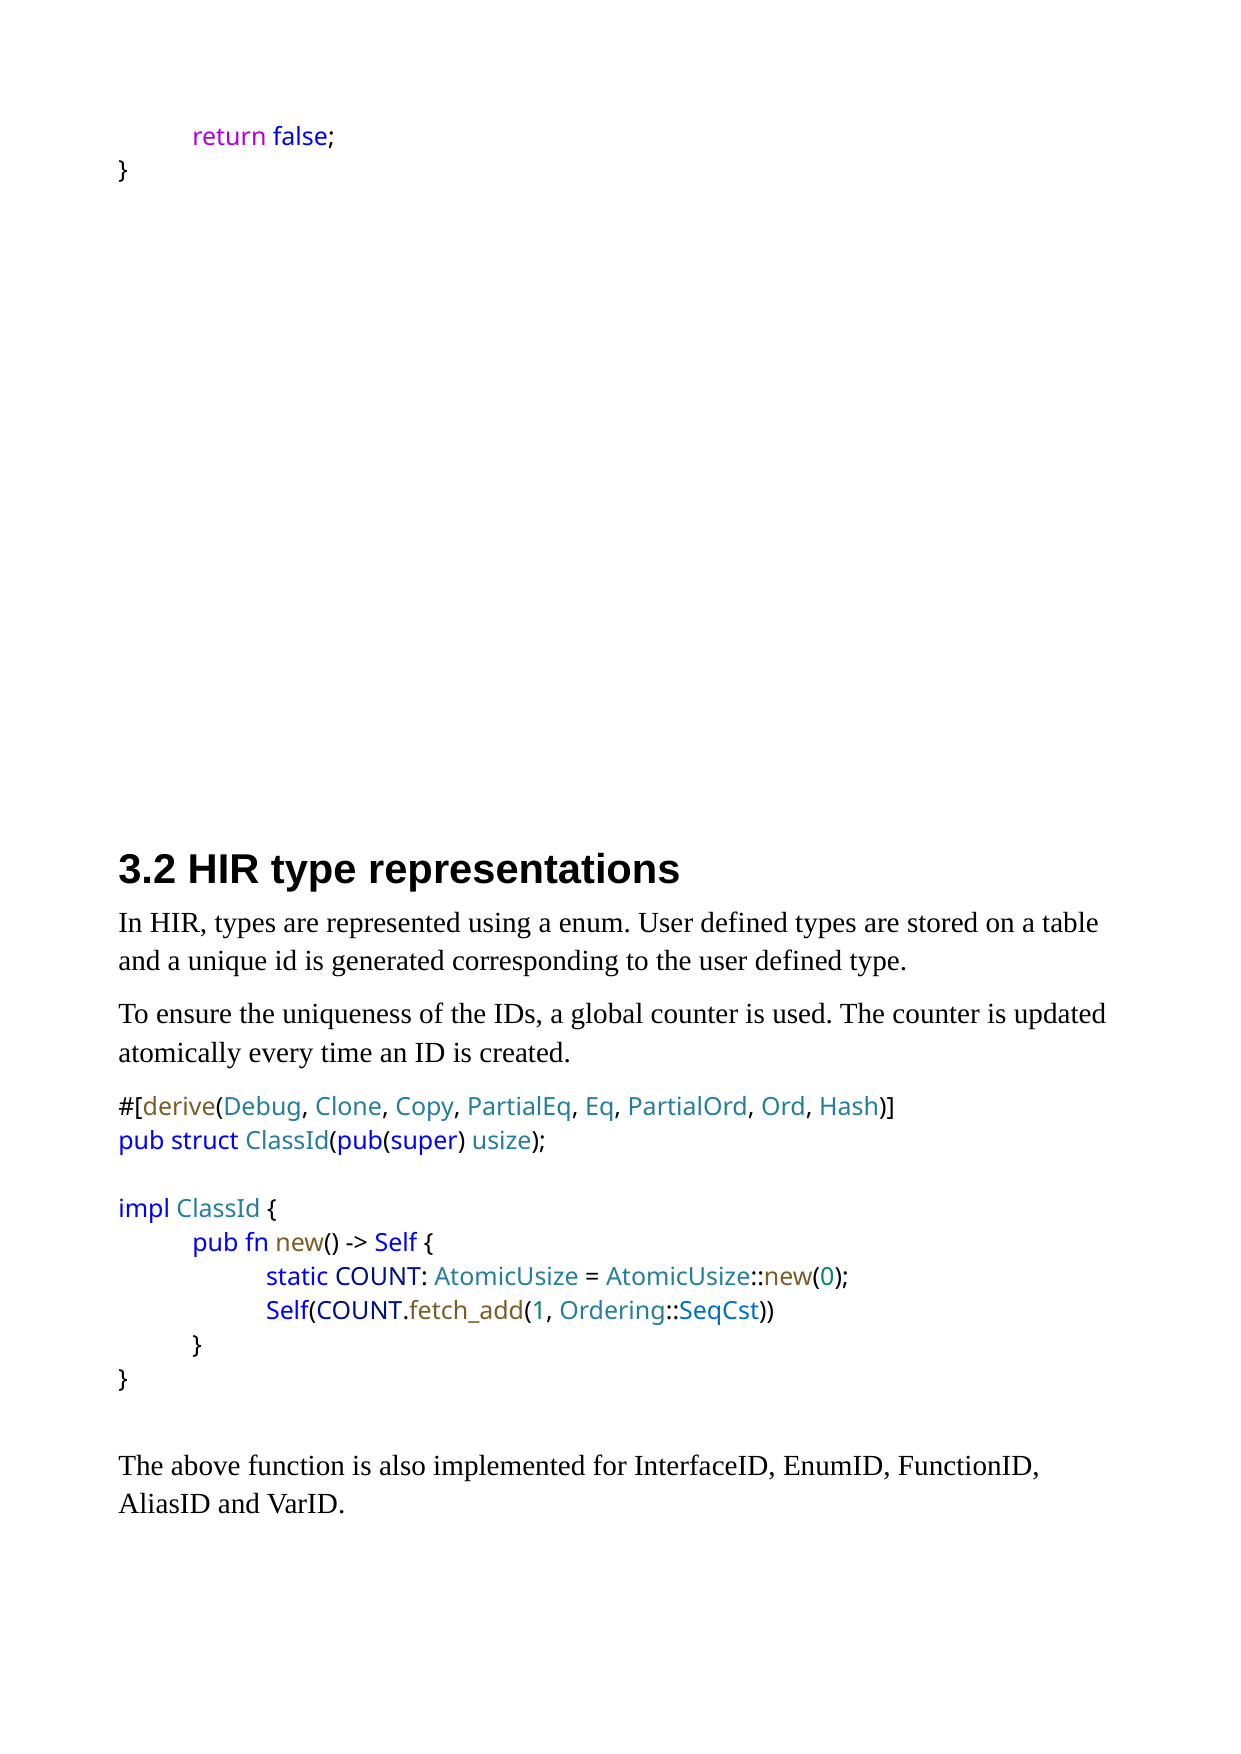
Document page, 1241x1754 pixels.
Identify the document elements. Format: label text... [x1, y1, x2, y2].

subtitle 3.2 HIR type representations [118, 844, 1122, 892]
text #[derive(Debug, Clone, Copy, PartialEq, Eq, PartialOrd, Ord, Hash)] [118, 1088, 1122, 1122]
text The above function is also implemented for InterfaceID, EnumID, FunctionID, AliasID and VarID. [118, 1448, 1122, 1520]
text static COUNT: AtomicUsize = AtomicUsize::new(0); [118, 1258, 1122, 1292]
text } [118, 1361, 1122, 1394]
text In HIR, types are represented using a enum. User defined types are stored on a table and a unique id is generated corresponding to the user defined type. [118, 905, 1122, 977]
text } [118, 1326, 1122, 1361]
text pub struct ClassId(pub(super) usize); [118, 1122, 1122, 1156]
text To ensure the uniqueness of the IDs, a global counter is used. The counter is updated atomically every time an ID is created. [118, 997, 1122, 1069]
text } [118, 152, 1122, 186]
text Self(COUNT.fetch_add(1, Ordering::SeqCst)) [118, 1292, 1122, 1326]
text pub fn new() -> Self { [118, 1224, 1122, 1258]
text impl ClassId { [118, 1190, 1122, 1224]
text return false; [118, 118, 1122, 152]
